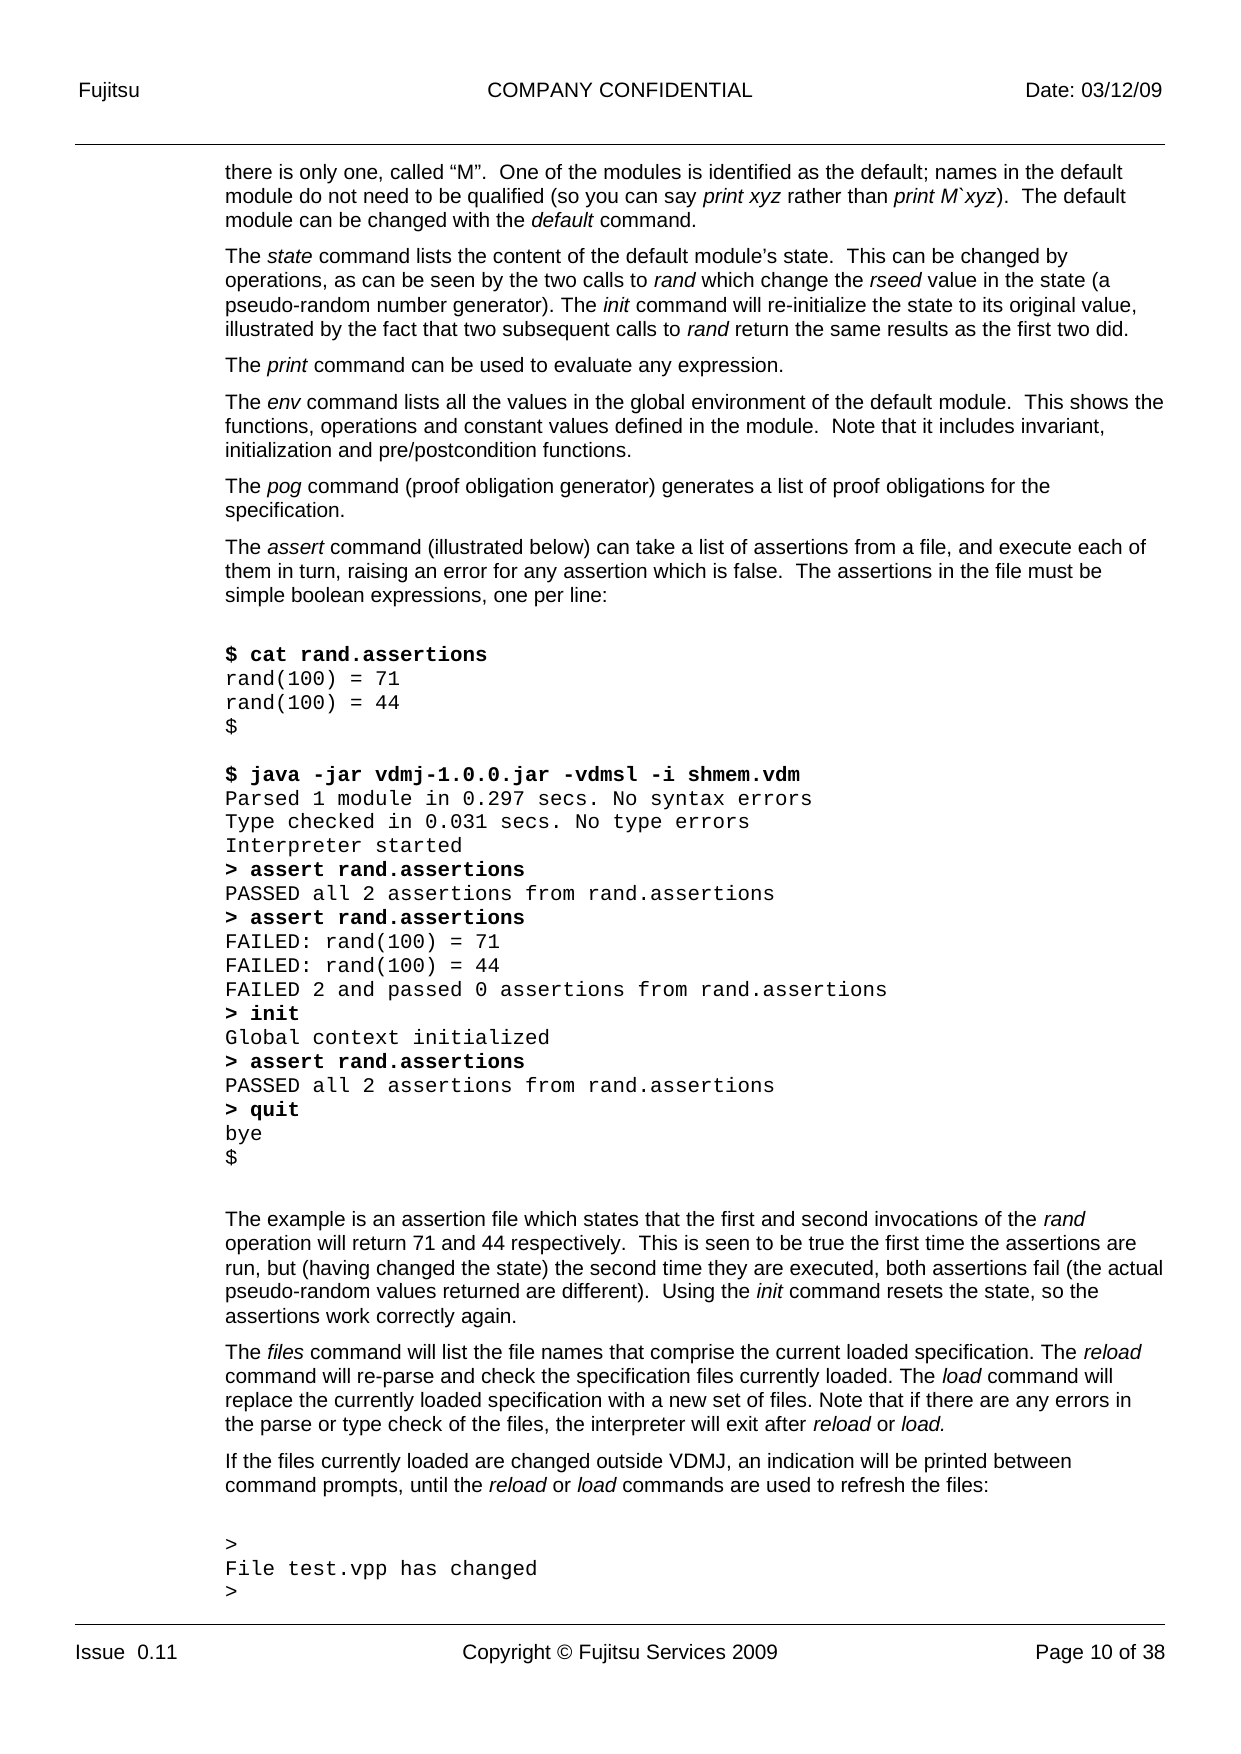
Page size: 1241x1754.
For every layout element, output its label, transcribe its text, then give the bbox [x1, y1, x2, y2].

text The print command can be used to evaluate any expression. [225, 353, 1165, 377]
text PASSED all 2 assertions from rand.assertions [225, 883, 1165, 907]
text $ [225, 1147, 1165, 1171]
text The pog command (proof obligation generator) generates a list of proof obligations for the specification. [225, 474, 1165, 522]
text > assert rand.assertions [225, 907, 1165, 931]
text FAILED: rand(100) = 71 [225, 931, 1165, 955]
text If the files currently loaded are changed outside VDMJ, an indication will be printed between command prompts, until the reload or load commands are used to refresh the files: [225, 1449, 1165, 1497]
text The files command will list the file names that comprise the current loaded specification. The reload command will re-parse and check the specification files currently loaded. The load command will replace the currently loaded specification with a new set of files. Note that if there are any errors in the parse or type check of the files, the interpreter will exit after reload or load. [225, 1340, 1165, 1436]
text Interpreter started [225, 835, 1165, 859]
text > quit [225, 1099, 1165, 1123]
text File test.vpp has changed [225, 1557, 1165, 1581]
text Global context initialized [225, 1027, 1165, 1051]
text > init [225, 1003, 1165, 1027]
text there is only one, called “M”. One of the modules is identified as the default; names in the default module do not need to be qualified (so you can say print xyz rather than print M`xyz). The default module can be changed with the default command. [225, 160, 1165, 232]
text The assert command (illustrated below) can take a list of assertions from a file, and execute each of them in turn, raising an error for any assertion which is false. The assertions in the file must be simple boolean expressions, one per line: [225, 535, 1165, 607]
text rand(100) = 71 [225, 668, 1165, 692]
text PASSED all 2 assertions from rand.assertions [225, 1075, 1165, 1099]
text > assert rand.assertions [225, 1051, 1165, 1075]
text bye [225, 1123, 1165, 1147]
text Parsed 1 module in 0.297 secs. No syntax errors [225, 787, 1165, 811]
text > assert rand.assertions [225, 859, 1165, 883]
text > [225, 1581, 1165, 1605]
text $ [225, 716, 1165, 739]
text The example is an assertion file which states that the first and second invocations of the rand operation will return 71 and 44 respectively. This is seen to be true the first time the assertions are run, but (having changed the state) the second time they are executed, both assertions fail (the actual pseudo-random values returned are different). Using the init command resets the state, so the assertions work correctly again. [225, 1207, 1165, 1328]
text Type checked in 0.031 secs. No type errors [225, 811, 1165, 835]
text > [225, 1533, 1165, 1557]
text $ java -jar vdmj-1.0.0.jar -vdmsl -i shmem.vdm [225, 763, 1165, 787]
text $ cat rand.assertions [225, 644, 1165, 668]
text rand(100) = 44 [225, 692, 1165, 716]
text The state command lists the content of the default module’s state. This can be changed by operations, as can be seen by the two calls to rand which change the rseed value in the state (a pseudo-random number generator). The init command will re-initialize the state to its original value, illustrated by the fact that two subsequent calls to rand return the same results as the first two did. [225, 244, 1165, 341]
text FAILED: rand(100) = 44 [225, 955, 1165, 979]
text The env command lists all the values in the global environment of the default module. This shows the functions, operations and constant values defined in the module. Note that it includes invariant, initialization and pre/postcondition functions. [225, 390, 1165, 462]
text FAILED 2 and passed 0 assertions from rand.assertions [225, 979, 1165, 1003]
